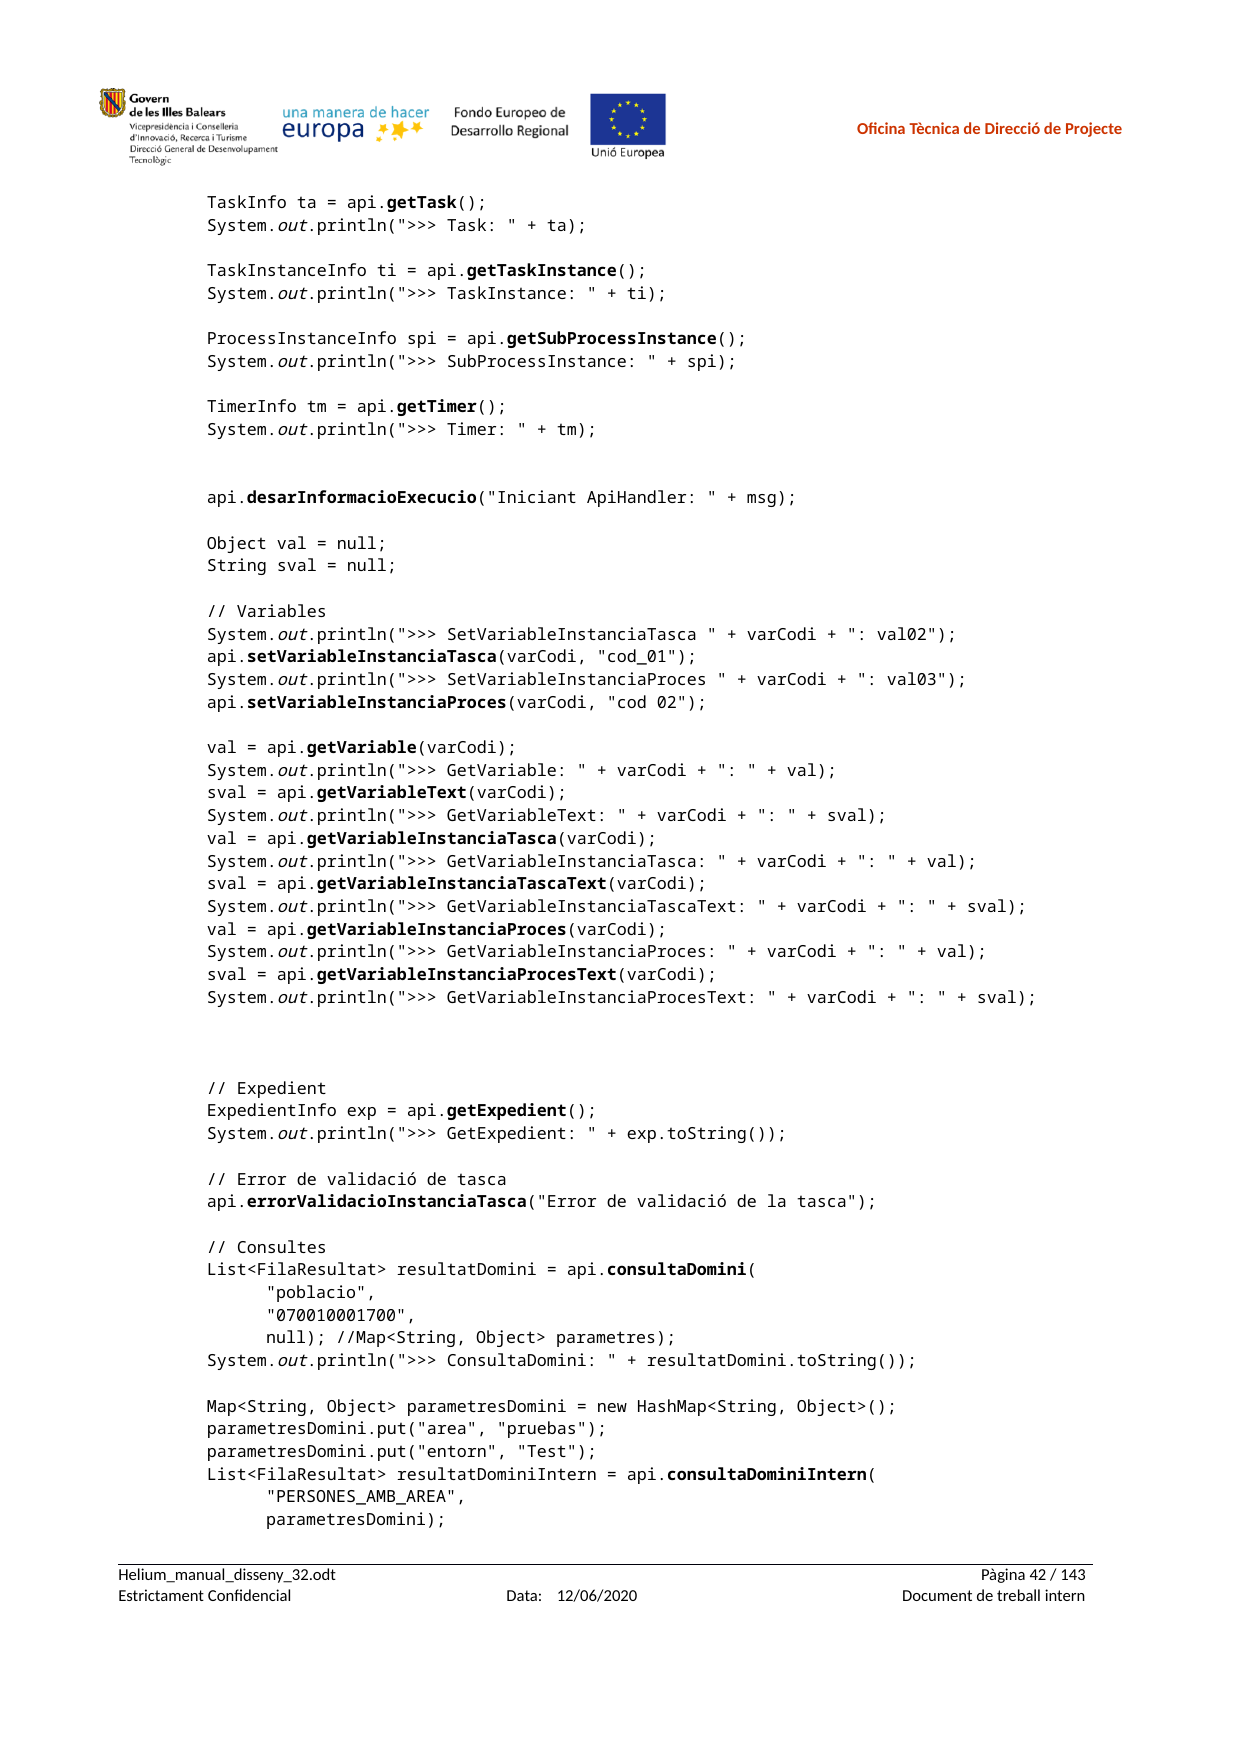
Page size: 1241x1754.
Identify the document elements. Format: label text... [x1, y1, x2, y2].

text parametresDomini); [118, 1508, 1122, 1530]
text sval = api.getVariableInstanciaProcesText(varCodi); [118, 963, 1122, 985]
text System.out.println(">>> SetVariableInstanciaTasca " + varCodi + ": val02"); [118, 622, 1122, 645]
text val = api.getVariable(varCodi); [118, 736, 1122, 758]
text api.errorValidacioInstanciaTasca("Error de validació de la tasca"); [118, 1190, 1122, 1212]
text "PERSONES_AMB_AREA", [118, 1485, 1122, 1508]
text sval = api.getVariableInstanciaTascaText(varCodi); [118, 872, 1122, 894]
text // Consultes [118, 1235, 1122, 1258]
text System.out.println(">>> GetVariableInstanciaTasca: " + varCodi + ": " + val); [118, 849, 1122, 872]
text parametresDomini.put("area", "pruebas"); [118, 1417, 1122, 1439]
text TaskInstanceInfo ti = api.getTaskInstance(); [118, 259, 1122, 281]
text // Error de validació de tasca [118, 1167, 1122, 1190]
text Object val = null; [118, 531, 1122, 554]
text System.out.println(">>> SetVariableInstanciaProces " + varCodi + ": val03"); [118, 667, 1122, 690]
text System.out.println(">>> GetExpedient: " + exp.toString()); [118, 1122, 1122, 1144]
text System.out.println(">>> GetVariableInstanciaProces: " + varCodi + ": " + val); [118, 940, 1122, 963]
text // Expedient [118, 1076, 1122, 1099]
text List<FilaResultat> resultatDominiIntern = api.consultaDominiIntern( [118, 1462, 1122, 1485]
text System.out.println(">>> Task: " + ta); [118, 213, 1122, 236]
text System.out.println(">>> TaskInstance: " + ti); [118, 281, 1122, 304]
text val = api.getVariableInstanciaTasca(varCodi); [118, 826, 1122, 849]
text TimerInfo tm = api.getTimer(); [118, 395, 1122, 418]
text Map<String, Object> parametresDomini = new HashMap<String, Object>(); [118, 1394, 1122, 1417]
text sval = api.getVariableText(varCodi); [118, 781, 1122, 804]
text // Variables [118, 599, 1122, 622]
picture [99, 87, 668, 166]
text System.out.println(">>> Timer: " + tm); [118, 418, 1122, 440]
text val = api.getVariableInstanciaProces(varCodi); [118, 917, 1122, 940]
text String sval = null; [118, 554, 1122, 577]
text System.out.println(">>> GetVariableInstanciaTascaText: " + varCodi + ": " + sval); [118, 894, 1122, 917]
text System.out.println(">>> GetVariableInstanciaProcesText: " + varCodi + ": " + sval); [118, 985, 1122, 1008]
text api.desarInformacioExecucio("Iniciant ApiHandler: " + msg); [118, 486, 1122, 508]
text api.setVariableInstanciaTasca(varCodi, "cod_01"); [118, 645, 1122, 667]
text api.setVariableInstanciaProces(varCodi, "cod 02"); [118, 690, 1122, 713]
text TaskInfo ta = api.getTask(); [118, 191, 1122, 213]
text "poblacio", [118, 1281, 1122, 1303]
text ExpedientInfo exp = api.getExpedient(); [118, 1099, 1122, 1122]
text System.out.println(">>> GetVariable: " + varCodi + ": " + val); [118, 758, 1122, 781]
text List<FilaResultat> resultatDomini = api.consultaDomini( [118, 1258, 1122, 1281]
text System.out.println(">>> ConsultaDomini: " + resultatDomini.toString()); [118, 1349, 1122, 1371]
text System.out.println(">>> GetVariableText: " + varCodi + ": " + sval); [118, 804, 1122, 826]
text ProcessInstanceInfo spi = api.getSubProcessInstance(); [118, 327, 1122, 349]
text "070010001700", [118, 1303, 1122, 1326]
text null); //Map<String, Object> parametres); [118, 1326, 1122, 1349]
text System.out.println(">>> SubProcessInstance: " + spi); [118, 349, 1122, 372]
text parametresDomini.put("entorn", "Test"); [118, 1439, 1122, 1462]
